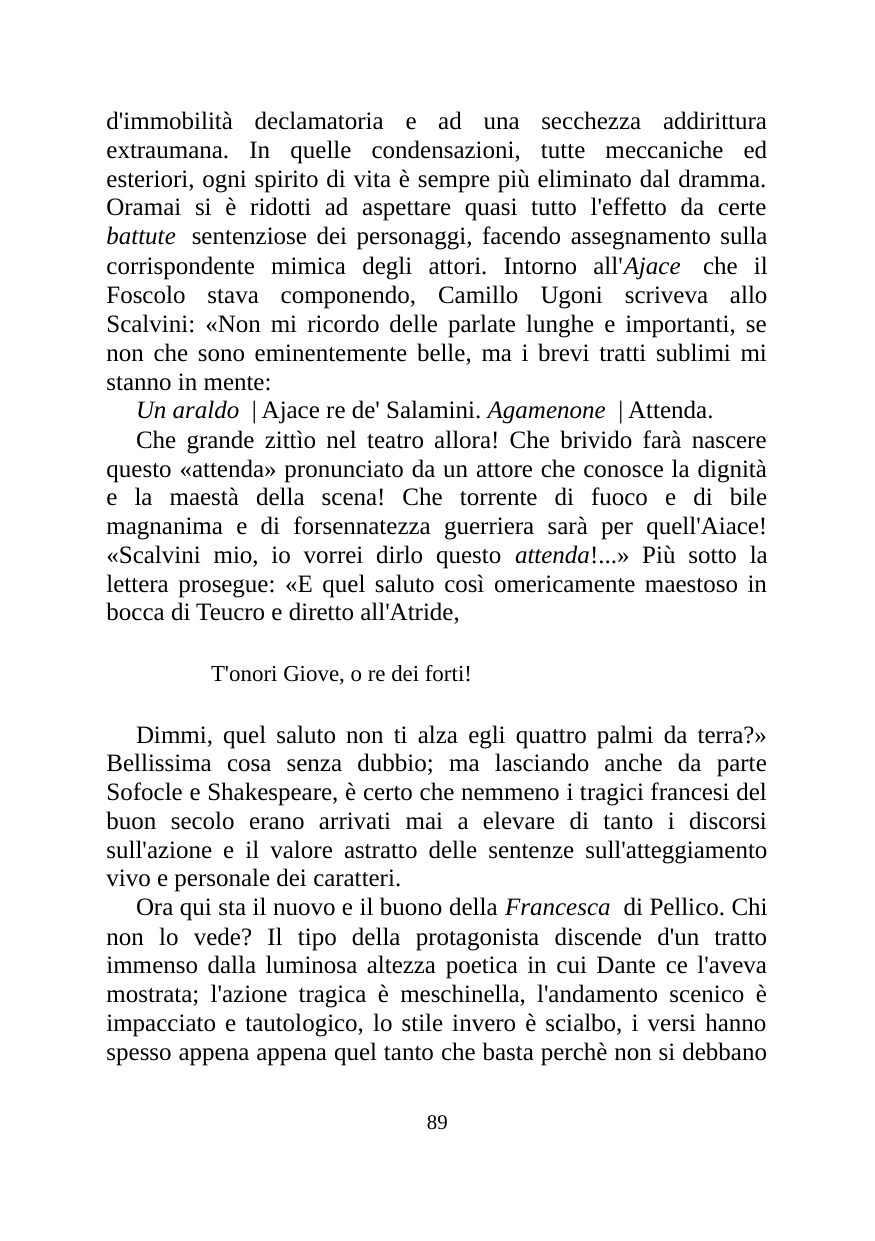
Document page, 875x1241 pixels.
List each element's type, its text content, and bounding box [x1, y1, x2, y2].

text d'immobilità declamatoria e ad una secchezza addirittura extraumana. In quelle condensazioni, tutte meccaniche ed esteriori, ogni spirito di vita è sempre più eliminato dal dramma. Oramai si è ridotti ad aspettare quasi tutto l'effetto da certe battute sentenziose dei personaggi, facendo assegnamento sulla corrispondente mimica degli attori. Intorno all'Ajace che il Foscolo stava componendo, Camillo Ugoni scriveva allo Scalvini: «Non mi ricordo delle parlate lunghe e importanti, se non che sono eminentemente belle, ma i brevi tratti sublimi mi stanno in mente: [106, 106, 768, 395]
text Ora qui sta il nuovo e il buono della Francesca di Pellico. Chi non lo vede? Il tipo della protagonista discende d'un tratto immenso dalla luminosa altezza poetica in cui Dante ce l'aveva mostrata; l'azione tragica è meschinella, l'andamento scenico è impacciato e tautologico, lo stile invero è scialbo, i versi hanno spesso appena appena quel tanto che basta perchè non si debbano [106, 892, 768, 1066]
text T'onori Giove, o re dei forti! [181, 660, 768, 686]
text Che grande zittìo nel teatro allora! Che brivido farà nascere questo «attenda» pronunciato da un attore che conosce la dignità e la maestà della scena! Che torrente di fuoco e di bile magnanima e di forsennatezza guerriera sarà per quell'Aiace! «Scalvini mio, io vorrei dirlo questo attenda!...» Più sotto la lettera prosegue: «E quel saluto così omericamente maestoso in bocca di Teucro e diretto all'Atride, [106, 425, 768, 626]
text Dimmi, quel saluto non ti alza egli quattro palmi da terra?» Bellissima cosa senza dubbio; ma lasciando anche da parte Sofocle e Shakespeare, è certo che nemmeno i tragici francesi del buon secolo erano arrivati mai a elevare di tanto i discorsi sull'azione e il valore astratto delle sentenze sull'atteggiamento vivo e personale dei caratteri. [106, 720, 768, 892]
text Un araldo | Ajace re de' Salamini. Agamenone | Attenda. [106, 395, 768, 425]
